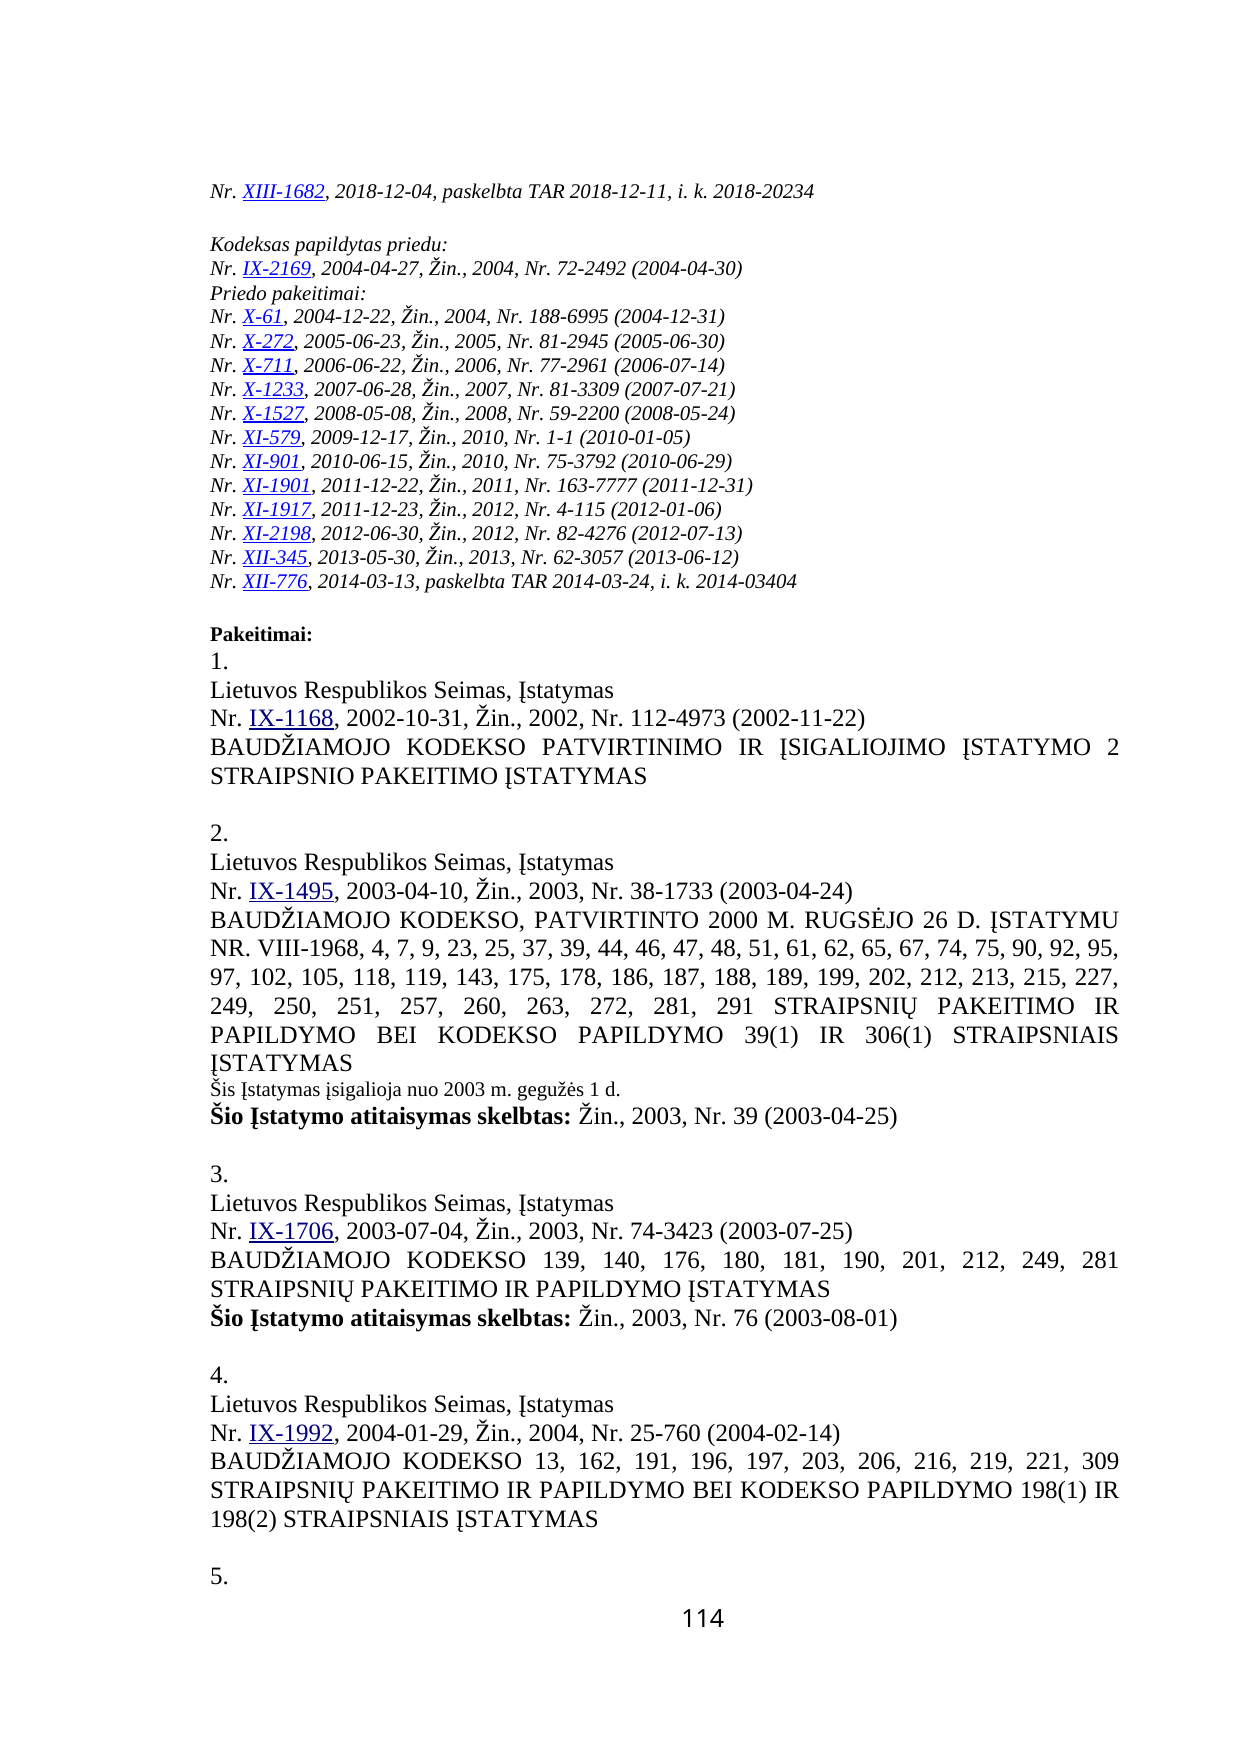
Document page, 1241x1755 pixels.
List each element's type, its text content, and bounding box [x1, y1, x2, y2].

text Lietuvos Respublikos Seimas, Įstatymas [210, 1389, 1120, 1418]
text Nr. XIII-1682, 2018-12-04, paskelbta TAR 2018-12-11, i. k. 2018-20234 [210, 179, 1120, 203]
text Nr. IX-2169, 2004-04-27, Žin., 2004, Nr. 72-2492 (2004-04-30) [210, 256, 1120, 280]
text Nr. X-272, 2005-06-23, Žin., 2005, Nr. 81-2945 (2005-06-30) [210, 328, 1120, 353]
text Nr. IX-1495, 2003-04-10, Žin., 2003, Nr. 38-1733 (2003-04-24) [210, 876, 1120, 905]
text Nr. X-711, 2006-06-22, Žin., 2006, Nr. 77-2961 (2006-07-14) [210, 353, 1120, 377]
text Nr. XII-776, 2014-03-13, paskelbta TAR 2014-03-24, i. k. 2014-03404 [210, 569, 1120, 593]
text 4. [210, 1360, 1120, 1389]
text Šio Įstatymo atitaisymas skelbtas: Žin., 2003, Nr. 39 (2003-04-25) [210, 1101, 1120, 1130]
text Nr. XI-579, 2009-12-17, Žin., 2010, Nr. 1-1 (2010-01-05) [210, 425, 1120, 449]
text Nr. XI-1917, 2011-12-23, Žin., 2012, Nr. 4-115 (2012-01-06) [210, 497, 1120, 521]
text 1. [210, 646, 1120, 675]
text Nr. X-1527, 2008-05-08, Žin., 2008, Nr. 59-2200 (2008-05-24) [210, 401, 1120, 425]
text Kodeksas papildytas priedu: [210, 232, 1120, 256]
text Nr. IX-1168, 2002-10-31, Žin., 2002, Nr. 112-4973 (2002-11-22) [210, 703, 1120, 732]
text Pakeitimai: [210, 622, 1120, 646]
text BAUDŽIAMOJO KODEKSO, PATVIRTINTO 2000 M. RUGSĖJO 26 D. ĮSTATYMU NR. VIII-1968, 4, 7, 9, 23, 25, 37, 39, 44, 46, 47, 48, 51, 61, 62, 65, 67, 74, 75, 90, 92, 95, 97, 102, 105, 118, 119, 143, 175, 178, 186, 187, 188, 189, 199, 202, 212, 213, 215, 227, 249, 250, 251, 257, 260, 263, 272, 281, 291 STRAIPSNIŲ PAKEITIMO IR PAPILDYMO BEI KODEKSO PAPILDYMO 39(1) IR 306(1) STRAIPSNIAIS ĮSTATYMAS [210, 905, 1120, 1077]
text 3. [210, 1159, 1120, 1188]
text 2. [210, 818, 1120, 847]
text BAUDŽIAMOJO KODEKSO PATVIRTINIMO IR ĮSIGALIOJIMO ĮSTATYMO 2 STRAIPSNIO PAKEITIMO ĮSTATYMAS [210, 732, 1120, 790]
text Nr. XII-345, 2013-05-30, Žin., 2013, Nr. 62-3057 (2013-06-12) [210, 545, 1120, 569]
text BAUDŽIAMOJO KODEKSO 139, 140, 176, 180, 181, 190, 201, 212, 249, 281 STRAIPSNIŲ PAKEITIMO IR PAPILDYMO ĮSTATYMAS [210, 1245, 1120, 1303]
text 5. [210, 1561, 1120, 1590]
text Nr. XI-901, 2010-06-15, Žin., 2010, Nr. 75-3792 (2010-06-29) [210, 449, 1120, 473]
text Lietuvos Respublikos Seimas, Įstatymas [210, 675, 1120, 703]
text Priedo pakeitimai: [210, 280, 1120, 304]
text Lietuvos Respublikos Seimas, Įstatymas [210, 1188, 1120, 1216]
text Nr. IX-1992, 2004-01-29, Žin., 2004, Nr. 25-760 (2004-02-14) [210, 1418, 1120, 1446]
text Nr. X-1233, 2007-06-28, Žin., 2007, Nr. 81-3309 (2007-07-21) [210, 377, 1120, 401]
text Šio Įstatymo atitaisymas skelbtas: Žin., 2003, Nr. 76 (2003-08-01) [210, 1303, 1120, 1331]
text Nr. XI-2198, 2012-06-30, Žin., 2012, Nr. 82-4276 (2012-07-13) [210, 521, 1120, 545]
text Šis Įstatymas įsigalioja nuo 2003 m. gegužės 1 d. [210, 1077, 1120, 1101]
text Nr. IX-1706, 2003-07-04, Žin., 2003, Nr. 74-3423 (2003-07-25) [210, 1216, 1120, 1245]
text BAUDŽIAMOJO KODEKSO 13, 162, 191, 196, 197, 203, 206, 216, 219, 221, 309 STRAIPSNIŲ PAKEITIMO IR PAPILDYMO BEI KODEKSO PAPILDYMO 198(1) IR 198(2) STRAIPSNIAIS ĮSTATYMAS [210, 1446, 1120, 1533]
text Lietuvos Respublikos Seimas, Įstatymas [210, 847, 1120, 876]
text Nr. X-61, 2004-12-22, Žin., 2004, Nr. 188-6995 (2004-12-31) [210, 304, 1120, 328]
text Nr. XI-1901, 2011-12-22, Žin., 2011, Nr. 163-7777 (2011-12-31) [210, 473, 1120, 497]
